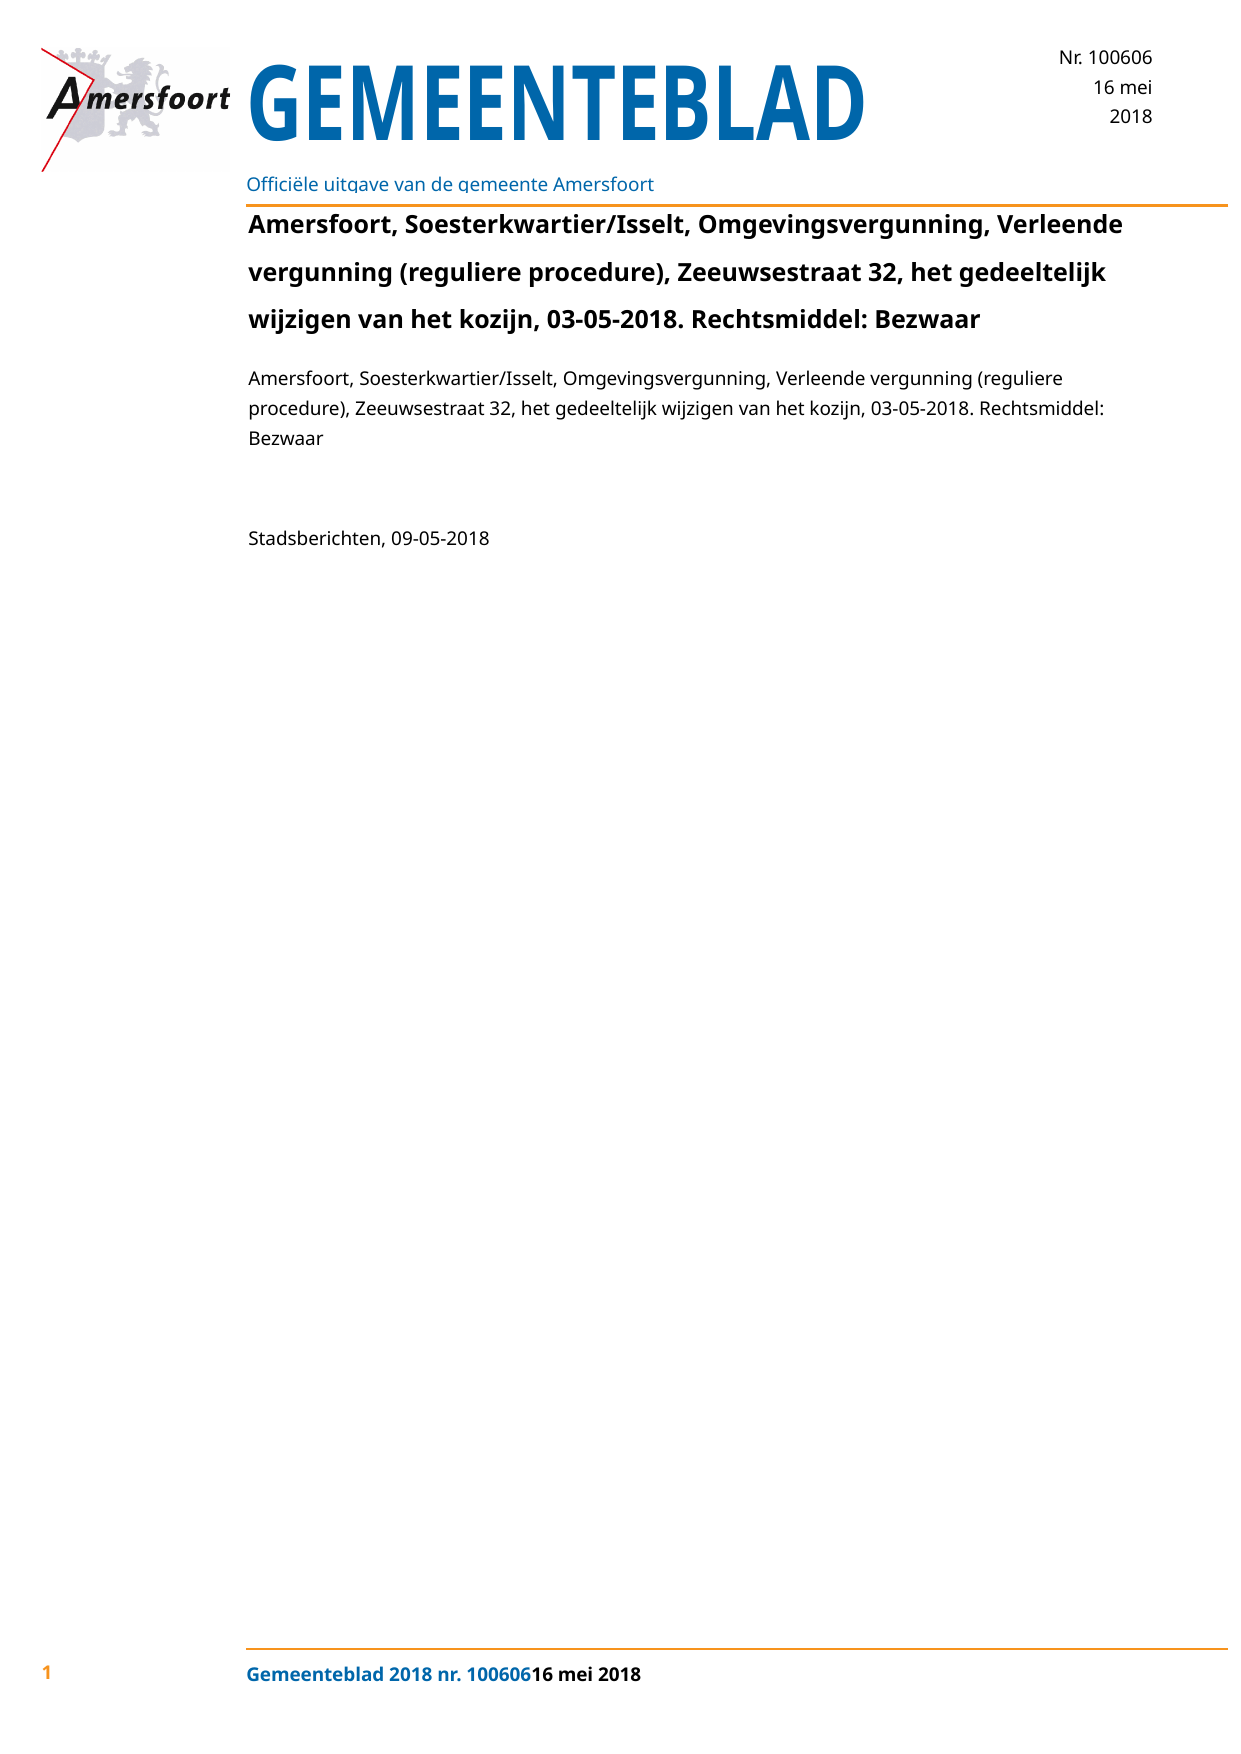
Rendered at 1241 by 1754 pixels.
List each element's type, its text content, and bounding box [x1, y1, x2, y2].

text Amersfoort, Soesterkwartier/Isselt, Omgevingsvergunning, Verleende vergunning (reguliere procedure), Zeeuwsestraat 32, het gedeeltelijk wijzigen van het kozijn, 03-05-2018. Rechtsmiddel: Bezwaar [248, 207, 1152, 336]
text Stadsberichten, 09-05-2018 [248, 526, 1152, 551]
text Amersfoort, Soesterkwartier/Isselt, Omgevingsvergunning, Verleende vergunning (reguliere procedure), Zeeuwsestraat 32, het gedeeltelijk wijzigen van het kozijn, 03-05-2018. Rechtsmiddel: Bezwaar [248, 366, 1152, 450]
picture [41, 47, 231, 172]
